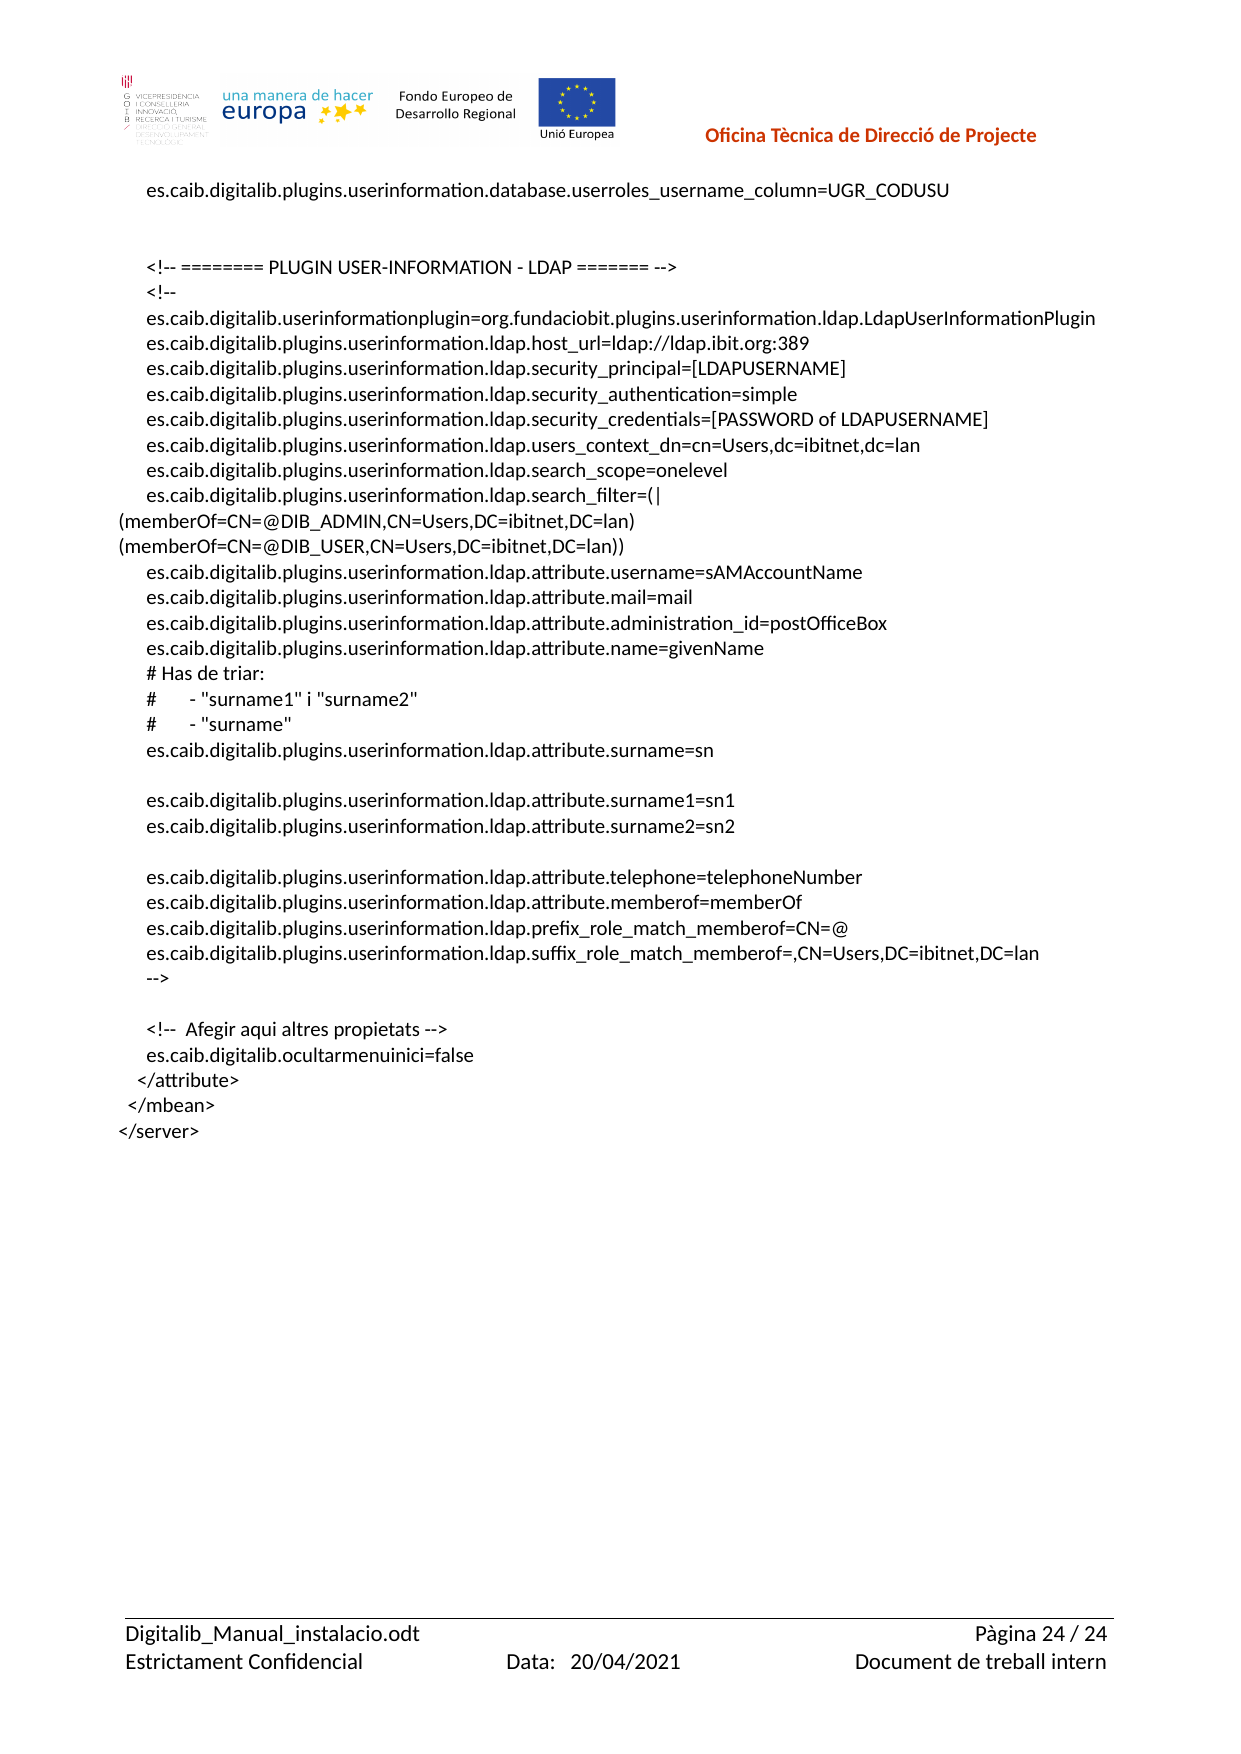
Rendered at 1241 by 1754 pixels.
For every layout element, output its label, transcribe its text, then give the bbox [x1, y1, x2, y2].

text es.caib.digitalib.plugins.userinformation.ldap.attribute.memberof=memberOf [118, 889, 1122, 915]
text es.caib.digitalib.plugins.userinformation.ldap.users_context_dn=cn=Users,dc=ibitnet,dc=lan [118, 432, 1122, 457]
text es.caib.digitalib.plugins.userinformation.ldap.attribute.name=givenName [118, 635, 1122, 661]
text es.caib.digitalib.ocultarmenuinici=false [118, 1042, 1122, 1067]
text # Has de triar: [118, 661, 1122, 686]
text es.caib.digitalib.userinformationplugin=org.fundaciobit.plugins.userinformation.ldap.LdapUserInformationPlugin [118, 305, 1122, 330]
text <!-- Afegir aqui altres propietats --> [118, 1016, 1122, 1042]
text es.caib.digitalib.plugins.userinformation.ldap.attribute.administration_id=postOfficeBox [118, 610, 1122, 635]
text <!-- ======== PLUGIN USER-INFORMATION - LDAP ======= --> [118, 254, 1122, 279]
text </mbean> [118, 1093, 1122, 1118]
text es.caib.digitalib.plugins.userinformation.ldap.attribute.surname1=sn1 [118, 788, 1122, 813]
text es.caib.digitalib.plugins.userinformation.database.userroles_username_column=UGR_CODUSU [118, 178, 1122, 203]
text es.caib.digitalib.plugins.userinformation.ldap.attribute.surname2=sn2 [118, 813, 1122, 838]
text es.caib.digitalib.plugins.userinformation.ldap.attribute.telephone=telephoneNumber [118, 864, 1122, 889]
text </server> [118, 1118, 1122, 1143]
text # - "surname" [118, 711, 1122, 737]
text <!-- [118, 279, 1122, 305]
text es.caib.digitalib.plugins.userinformation.ldap.host_url=ldap://ldap.ibit.org:389 [118, 330, 1122, 356]
picture [219, 73, 621, 147]
text es.caib.digitalib.plugins.userinformation.ldap.search_filter=(|(memberOf=CN=@DIB_ADMIN,CN=Users,DC=ibitnet,DC=lan)(memberOf=CN=@DIB_USER,CN=Users,DC=ibitnet,DC=lan)) [118, 483, 1122, 559]
text # - "surname1" i "surname2" [118, 686, 1122, 711]
text --> [118, 966, 1122, 991]
text es.caib.digitalib.plugins.userinformation.ldap.attribute.surname=sn [118, 737, 1122, 762]
text es.caib.digitalib.plugins.userinformation.ldap.prefix_role_match_memberof=CN=@ [118, 915, 1122, 940]
text es.caib.digitalib.plugins.userinformation.ldap.suffix_role_match_memberof=,CN=Users,DC=ibitnet,DC=lan [118, 940, 1122, 966]
picture [118, 73, 213, 147]
text es.caib.digitalib.plugins.userinformation.ldap.security_authentication=simple [118, 381, 1122, 406]
text es.caib.digitalib.plugins.userinformation.ldap.security_principal=[LDAPUSERNAME] [118, 356, 1122, 381]
text es.caib.digitalib.plugins.userinformation.ldap.attribute.username=sAMAccountName [118, 559, 1122, 584]
text es.caib.digitalib.plugins.userinformation.ldap.search_scope=onelevel [118, 457, 1122, 483]
text es.caib.digitalib.plugins.userinformation.ldap.security_credentials=[PASSWORD of LDAPUSERNAME] [118, 406, 1122, 432]
text es.caib.digitalib.plugins.userinformation.ldap.attribute.mail=mail [118, 584, 1122, 610]
text </attribute> [118, 1067, 1122, 1093]
